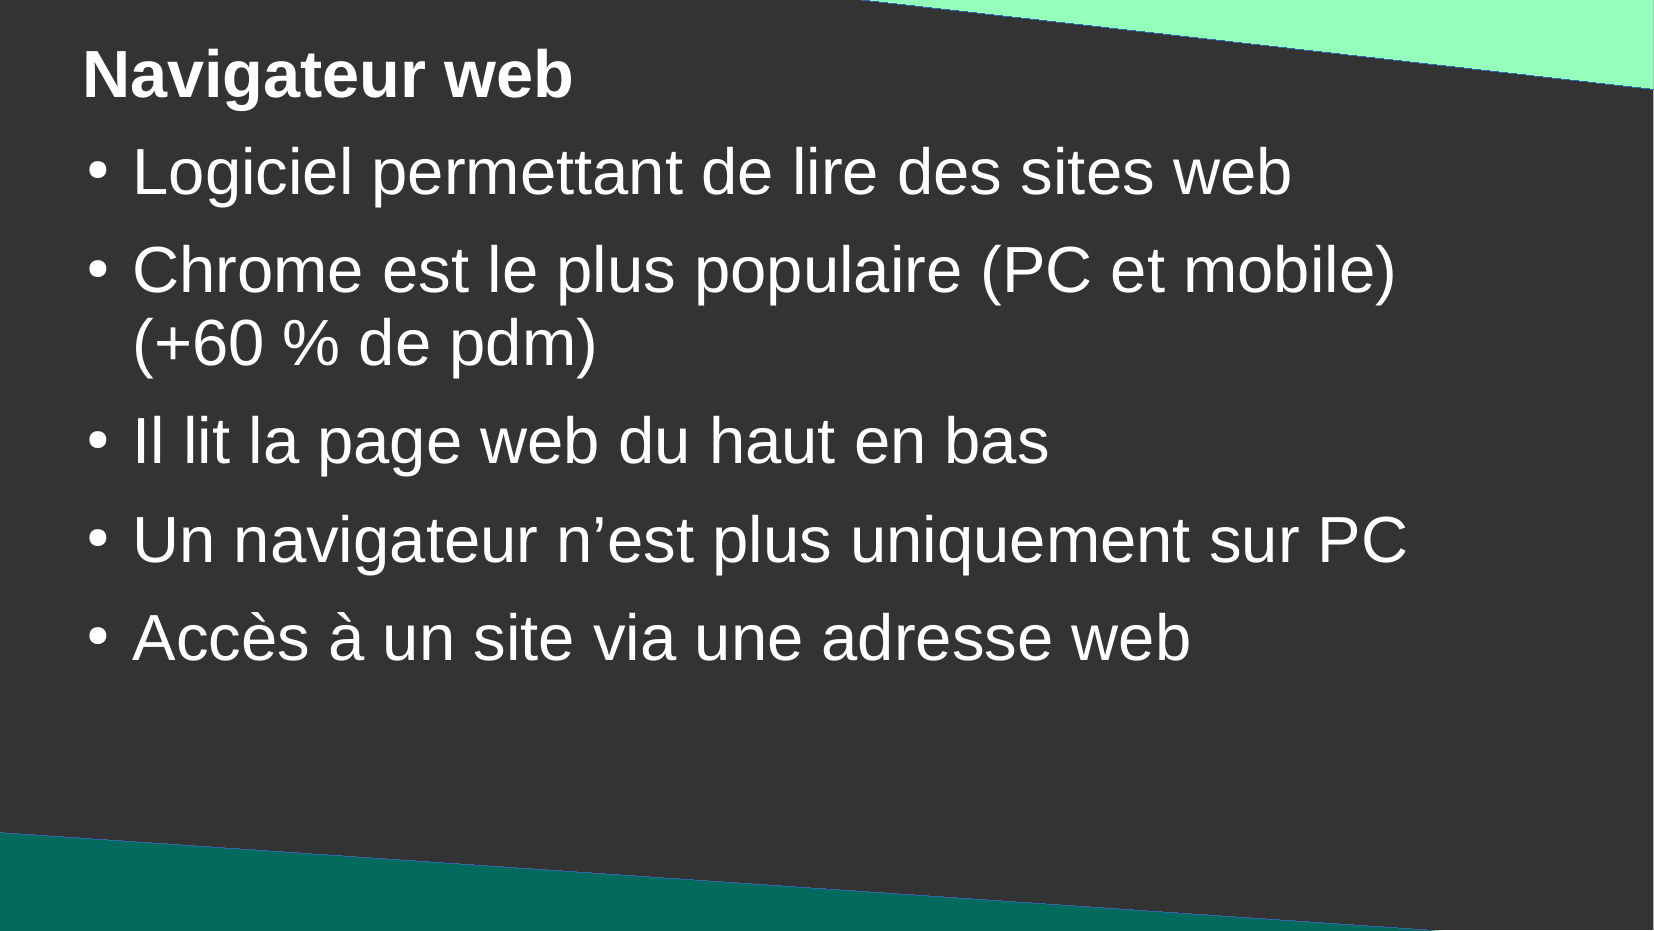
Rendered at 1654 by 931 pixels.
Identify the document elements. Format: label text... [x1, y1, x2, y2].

text_box [861, 0, 1654, 90]
list Logiciel permettant de lire des sites web Chrome est le plus populaire (PC et mobile) (+60 % de pdm) Il lit la page web du haut en bas Un navigateur n’est plus uniquement sur PC Accès à un site via une adresse web [70, 135, 1595, 675]
title Navigateur web [82, 37, 1571, 114]
